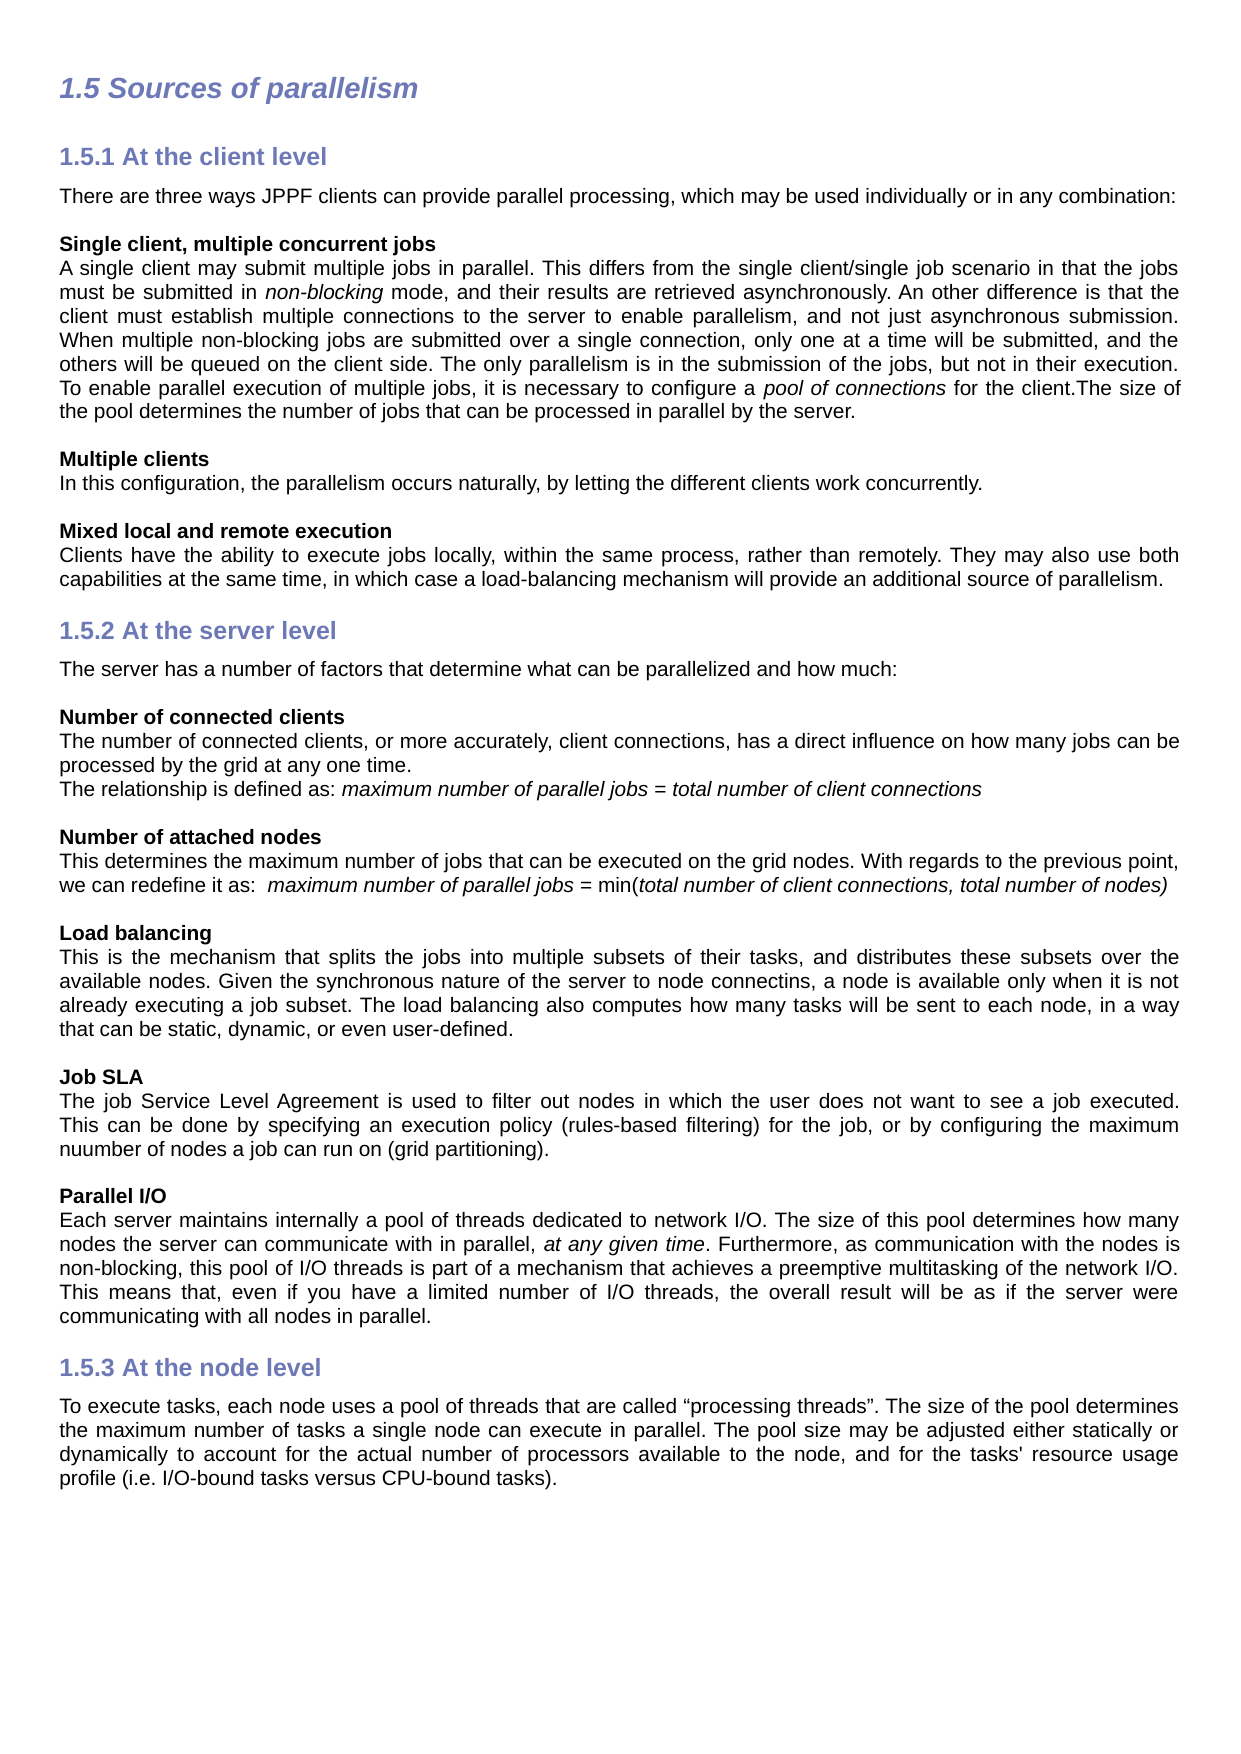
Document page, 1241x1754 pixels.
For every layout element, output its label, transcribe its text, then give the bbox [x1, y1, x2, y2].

text The server has a number of factors that determine what can be parallelized and how much: [59, 657, 1181, 681]
text In this configuration, the parallelism occurs naturally, by letting the different clients work concurrently. [59, 471, 1181, 495]
text The number of connected clients, or more accurately, client connections, has a direct influence on how many jobs can be processed by the grid at any one time. [59, 729, 1181, 777]
text Job SLA [59, 1064, 1181, 1088]
text There are three ways JPPF clients can provide parallel processing, which may be used individually or in any combination: [59, 184, 1181, 208]
text Mixed local and remote execution [59, 519, 1181, 543]
text Each server maintains internally a pool of threads dedicated to network I/O. The size of this pool determines how many nodes the server can communicate with in parallel, at any given time. Furthermore, as communication with the nodes is non-blocking, this pool of I/O threads is part of a mechanism that achieves a preemptive multitasking of the network I/O. This means that, even if you have a limited number of I/O threads, the overall result will be as if the server were communicating with all nodes in parallel. [59, 1208, 1181, 1328]
subtitle Sources of parallelism [59, 71, 1181, 105]
text Load balancing [59, 921, 1181, 945]
text The job Service Level Agreement is used to filter out nodes in which the user does not want to see a job executed. This can be done by specifying an execution policy (rules-based filtering) for the job, or by configuring the maximum nuumber of nodes a job can run on (grid partitioning). [59, 1088, 1181, 1160]
text This is the mechanism that splits the jobs into multiple subsets of their tasks, and distributes these subsets over the available nodes. Given the synchronous nature of the server to node connectins, a node is available only when it is not already executing a job subset. The load balancing also computes how many tasks will be sent to each node, in a way that can be static, dynamic, or even user-defined. [59, 945, 1181, 1041]
text Number of connected clients [59, 705, 1181, 729]
text Parallel I/O [59, 1184, 1181, 1208]
text Clients have the ability to execute jobs locally, within the same process, rather than remotely. They may also use both capabilities at the same time, in which case a load-balancing mechanism will provide an additional source of parallelism. [59, 543, 1181, 591]
subtitle At the node level [59, 1353, 1181, 1382]
subtitle At the server level [59, 616, 1181, 645]
text To execute tasks, each node uses a pool of threads that are called “processing threads”. The size of the pool determines the maximum number of tasks a single node can execute in parallel. The pool size may be adjusted either statically or dynamically to account for the actual number of processors available to the node, and for the tasks' resource usage profile (i.e. I/O-bound tasks versus CPU-bound tasks). [59, 1394, 1181, 1490]
text This determines the maximum number of jobs that can be executed on the grid nodes. With regards to the previous point, we can redefine it as: maximum number of parallel jobs = min(total number of client connections, total number of nodes) [59, 849, 1181, 897]
text The relationship is defined as: maximum number of parallel jobs = total number of client connections [59, 777, 1181, 801]
text Single client, multiple concurrent jobs [59, 232, 1181, 256]
text Number of attached nodes [59, 825, 1181, 849]
subtitle At the client level [59, 142, 1181, 171]
text Multiple clients [59, 447, 1181, 471]
text A single client may submit multiple jobs in parallel. This differs from the single client/single job scenario in that the jobs must be submitted in non-blocking mode, and their results are retrieved asynchronously. An other difference is that the client must establish multiple connections to the server to enable parallelism, and not just asynchronous submission. When multiple non-blocking jobs are submitted over a single connection, only one at a time will be submitted, and the others will be queued on the client side. The only parallelism is in the submission of the jobs, but not in their execution. To enable parallel execution of multiple jobs, it is necessary to configure a pool of connections for the client.The size of the pool determines the number of jobs that can be processed in parallel by the server. [59, 256, 1181, 423]
